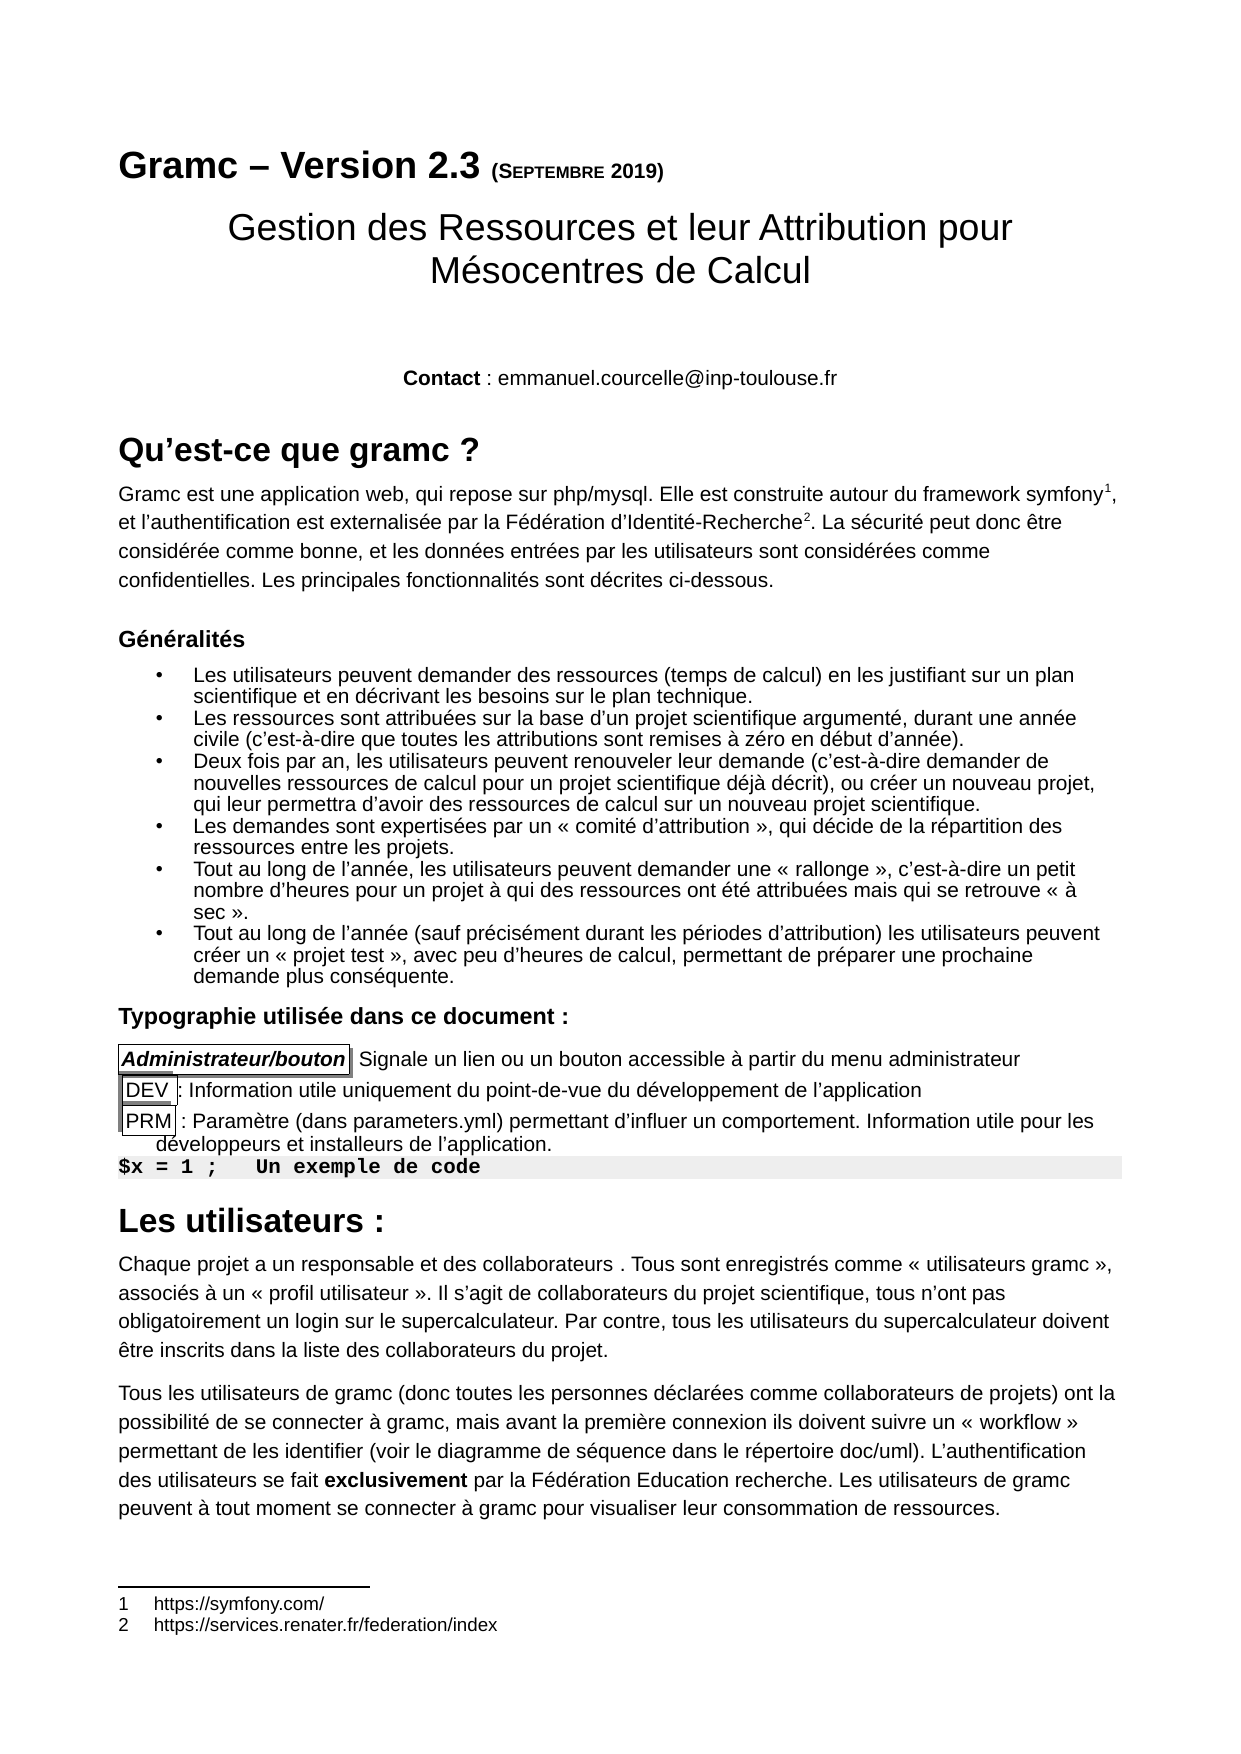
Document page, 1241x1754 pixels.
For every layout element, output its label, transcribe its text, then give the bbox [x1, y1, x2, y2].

list : Information utile uniquement du point-de-vue du développement de l’application [178, 1073, 1122, 1104]
list Les ressources sont attribuées sur la base d’un projet scientifique argumenté, durant une année civile (c’est-à-dire que toutes les attributions sont remises à zéro en début d’année). [156, 708, 1122, 751]
text https://symfony.com/ [118, 1593, 1122, 1614]
subtitle Gestion des Ressources et leur Attribution pour Mésocentres de Calcul [118, 206, 1122, 292]
text Tous les utilisateurs de gramc (donc toutes les personnes déclarées comme collaborateurs de projets) ont la possibilité de se connecter à gramc, mais avant la première connexion ils doivent suivre un « workflow » permettant de les identifier (voir le diagramme de séquence dans le répertoire doc/uml). L’authentification des utilisateurs se fait exclusivement par la Fédération Education recherche. Les utilisateurs de gramc peuvent à tout moment se connecter à gramc pour visualiser leur consommation de ressources. [118, 1381, 1122, 1520]
subtitle Typographie utilisée dans ce document : [118, 1003, 1122, 1030]
text $x = 1 ; Un exemple de code [118, 1156, 1122, 1179]
list Administrateur/bouton Signale un lien ou un bouton accessible à partir du menu administrateur [118, 1042, 1122, 1073]
list Les utilisateurs peuvent demander des ressources (temps de calcul) en les justifiant sur un plan scientifique et en décrivant les besoins sur le plan technique. [156, 665, 1122, 708]
text Contact : emmanuel.courcelle@inp-toulouse.fr [118, 366, 1122, 390]
list Deux fois par an, les utilisateurs peuvent renouveler leur demande (c’est-à-dire demander de nouvelles ressources de calcul pour un projet scientifique déjà décrit), ou créer un nouveau projet, qui leur permettra d’avoir des ressources de calcul sur un nouveau projet scientifique. [156, 751, 1122, 816]
text https://services.renater.fr/federation/index [118, 1614, 1122, 1636]
list Les demandes sont expertisées par un « comité d’attribution », qui décide de la répartition des ressources entre les projets. [156, 816, 1122, 859]
subtitle Qu’est-ce que gramc ? [118, 430, 1122, 469]
text Gramc est une application web, qui repose sur php/mysql. Elle est construite autour du framework symfony, et l’authentification est externalisée par la Fédération d’Identité-Recherche. La sécurité peut donc être considérée comme bonne, et les données entrées par les utilisateurs sont considérées comme confidentielles. Les principales fonctionnalités sont décrites ci-dessous. [118, 481, 1122, 592]
text Chaque projet a un responsable et des collaborateurs . Tous sont enregistrés comme « utilisateurs gramc », associés à un « profil utilisateur ». Il s’agit de collaborateurs du projet scientifique, tous n’ont pas obligatoirement un login sur le supercalculateur. Par contre, tous les utilisateurs du supercalculateur doivent être inscrits dans la liste des collaborateurs du projet. [118, 1252, 1122, 1362]
list PRM : Paramètre (dans parameters.yml) permettant d’influer un comportement. Information utile pour les développeurs et installeurs de l’application. [118, 1104, 1122, 1156]
list Tout au long de l’année (sauf précisément durant les périodes d’attribution) les utilisateurs peuvent créer un « projet test », avec peu d’heures de calcul, permettant de préparer une prochaine demande plus conséquente. [156, 924, 1122, 988]
subtitle Les utilisateurs : [118, 1200, 1122, 1239]
list Tout au long de l’année, les utilisateurs peuvent demander une « rallonge », c’est-à-dire un petit nombre d’heures pour un projet à qui des ressources ont été attribuées mais qui se retrouve « à sec ». [156, 859, 1122, 924]
subtitle Gramc – Version 2.3 (Septembre 2019) [118, 143, 1122, 187]
list DEV [123, 1078, 177, 1104]
subtitle Généralités [118, 626, 1122, 652]
